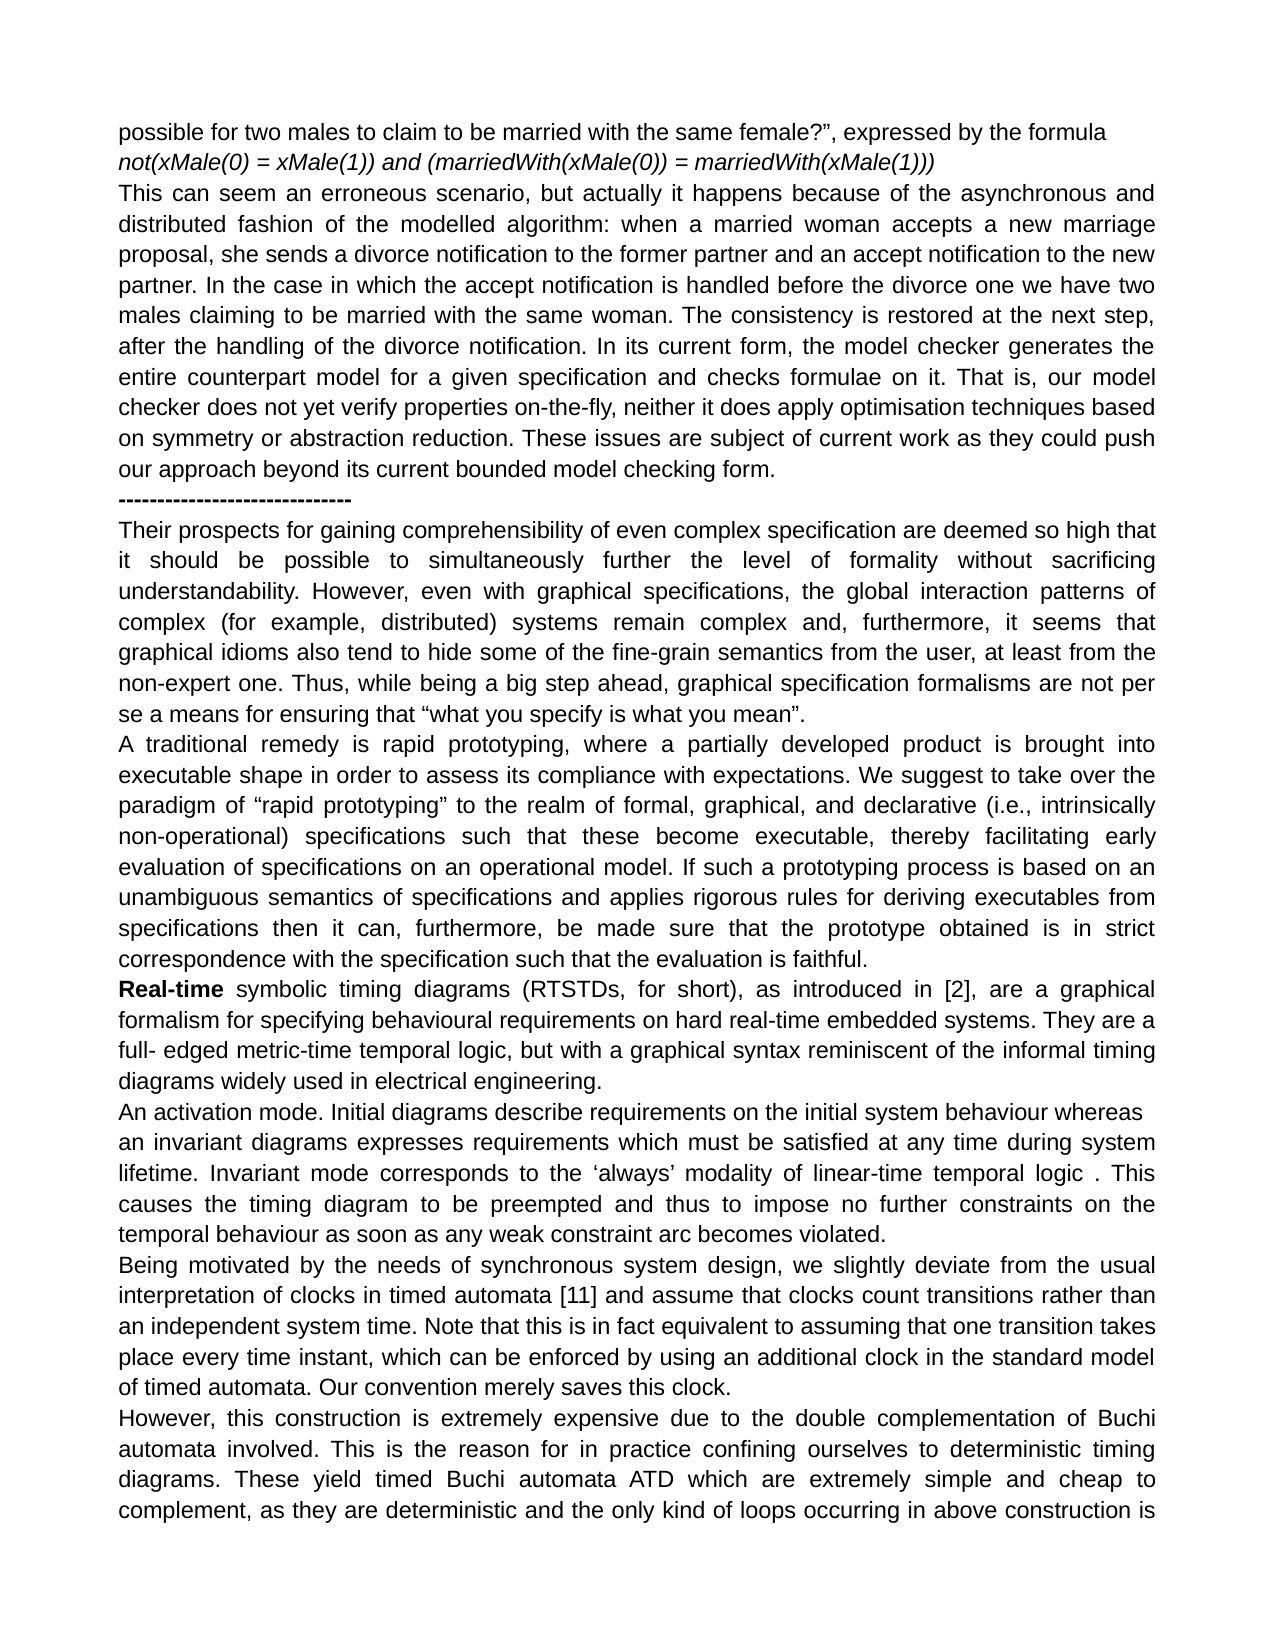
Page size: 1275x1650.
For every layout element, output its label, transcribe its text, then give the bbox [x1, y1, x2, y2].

text an invariant diagrams expresses requirements which must be satisfied at any time during system lifetime. Invariant mode corresponds to the ‘always’ modality of linear-time temporal logic . This causes the timing diagram to be preempted and thus to impose no further constraints on the temporal behaviour as soon as any weak constraint arc becomes violated. [118, 1129, 1157, 1247]
text A traditional remedy is rapid prototyping, where a partially developed product is brought into executable shape in order to assess its compliance with expectations. We suggest to take over the paradigm of “rapid prototyping” to the realm of formal, graphical, and declarative (i.e., intrinsically non-operational) specifications such that these become executable, thereby facilitating early evaluation of specifications on an operational model. If such a prototyping process is based on an unambiguous semantics of specifications and applies rigorous rules for deriving executables from specifications then it can, furthermore, be made sure that the prototype obtained is in strict correspondence with the specification such that the evaluation is faithful. [118, 731, 1157, 972]
text possible for two males to claim to be married with the same female?”, expressed by the formula [118, 118, 1157, 145]
text An activation mode. Initial diagrams describe requirements on the initial system behaviour whereas [118, 1098, 1157, 1125]
text This can seem an erroneous scenario, but actually it happens because of the asynchronous and distributed fashion of the modelled algorithm: when a married woman accepts a new marriage proposal, she sends a divorce notification to the former partner and an accept notification to the new partner. In the case in which the accept notification is handled before the divorce one we have two males claiming to be married with the same woman. The consistency is restored at the next step, after the handling of the divorce notification. In its current form, the model checker generates the entire counterpart model for a given specification and checks formulae on it. That is, our model checker does not yet verify properties on-the-fly, neither it does apply optimisation techniques based on symmetry or abstraction reduction. These issues are subject of current work as they could push our approach beyond its current bounded model checking form. [118, 179, 1157, 482]
text However, this construction is extremely expensive due to the double complementation of Buchi automata involved. This is the reason for in practice confining ourselves to deterministic timing diagrams. These yield timed Buchi automata ATD which are extremely simple and cheap to complement, as they are deterministic and the only kind of loops occurring in above construction is [118, 1404, 1157, 1523]
text not(xMale(0) = xMale(1)) and (marriedWith(xMale(0)) = marriedWith(xMale(1))) [118, 149, 1157, 176]
text Being motivated by the needs of synchronous system design, we slightly deviate from the usual interpretation of clocks in timed automata [11] and assume that clocks count transitions rather than an independent system time. Note that this is in fact equivalent to assuming that one transition takes place every time instant, which can be enforced by using an additional clock in the standard model of timed automata. Our convention merely saves this clock. [118, 1251, 1157, 1401]
text Their prospects for gaining comprehensibility of even complex specification are deemed so high that it should be possible to simultaneously further the level of formality without sacrificing understandability. However, even with graphical specifications, the global interaction patterns of complex (for example, distributed) systems remain complex and, furthermore, it seems that graphical idioms also tend to hide some of the fine-grain semantics from the user, at least from the non-expert one. Thus, while being a big step ahead, graphical specification formalisms are not per se a means for ensuring that “what you specify is what you mean”. [118, 516, 1157, 727]
text Real-time symbolic timing diagrams (RTSTDs, for short), as introduced in [2], are a graphical formalism for specifying behavioural requirements on hard real-time embedded systems. They are a full- edged metric-time temporal logic, but with a graphical syntax reminiscent of the informal timing diagrams widely used in electrical engineering. [118, 976, 1157, 1094]
text ------------------------------ [118, 486, 1157, 512]
